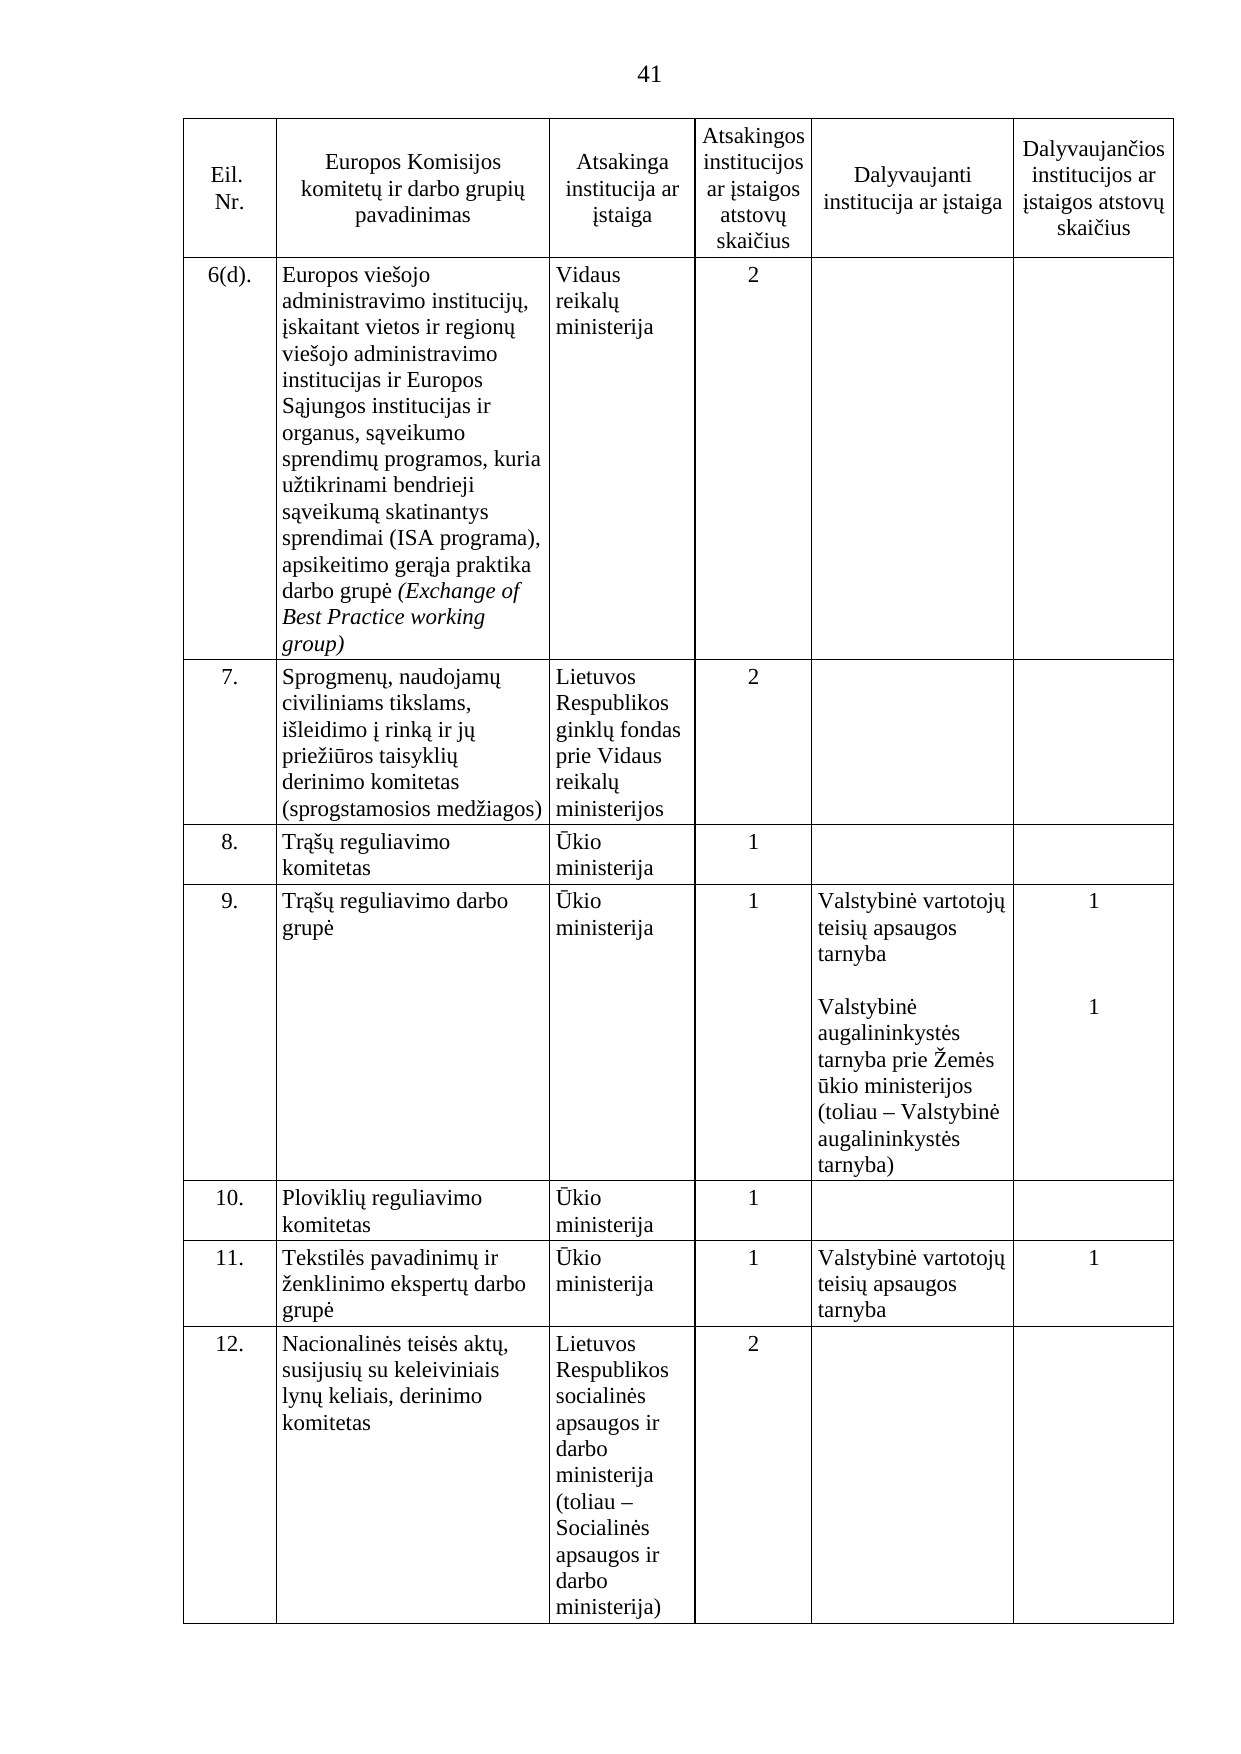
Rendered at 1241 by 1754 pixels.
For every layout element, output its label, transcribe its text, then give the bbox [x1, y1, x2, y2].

table_cell [1174, 884, 1187, 1180]
table_cell 2 [696, 660, 811, 824]
table_cell [812, 1181, 1013, 1240]
table_header Dalyvaujanti institucija ar įstaiga [812, 119, 1013, 257]
table_cell Lietuvos Respublikos socialinės apsaugos ir darbo ministerija (toliau – Socialinės apsaugos ir darbo ministerija) [550, 1327, 694, 1623]
table_cell 1 [1014, 1241, 1173, 1326]
table_cell 2 [696, 258, 811, 659]
table_cell Trąšų reguliavimo komitetas [277, 825, 549, 883]
table_cell 12. [184, 1327, 276, 1623]
table_cell 7. [184, 660, 276, 824]
table_header Atsakingos institucijos ar įstaigos atstovų skaičius [696, 119, 811, 257]
table_cell Ūkio ministerija [550, 885, 694, 1180]
table_header Europos Komisijos komitetų ir darbo grupių pavadinimas [277, 119, 549, 257]
table_cell Valstybinė vartotojų teisių apsaugos tarnyba [812, 1241, 1013, 1326]
table_cell [812, 825, 1013, 883]
table_cell [1014, 258, 1173, 659]
table_cell 11. [184, 1241, 276, 1326]
table_cell 8. [184, 825, 276, 883]
table_cell 10. [184, 1181, 276, 1240]
table_cell Nacionalinės teisės aktų, susijusių su keleiviniais lynų keliais, derinimo komitetas [277, 1327, 549, 1623]
table_header Dalyvaujančios institucijos ar įstaigos atstovų skaičius [1014, 119, 1173, 257]
table_cell 1 [696, 1181, 811, 1240]
table_cell 2 [696, 1327, 811, 1623]
table_cell Europos viešojo administravimo institucijų, įskaitant vietos ir regionų viešojo administravimo institucijas ir Europos Sąjungos institucijas ir organus, sąveikumo sprendimų programos, kuria užtikrinami bendrieji sąveikumą skatinantys sprendimai (ISA programa), apsikeitimo gerąja praktika darbo grupė (Exchange of Best Practice working group) [277, 258, 549, 659]
table_cell Ūkio ministerija [550, 1181, 694, 1240]
table_cell [812, 1327, 1013, 1623]
table_cell Ūkio ministerija [550, 1241, 694, 1326]
table_cell 6(d). [184, 258, 276, 659]
table_cell Ūkio ministerija [550, 825, 694, 883]
table_cell [1174, 1240, 1187, 1326]
table_cell Ploviklių reguliavimo komitetas [277, 1181, 549, 1240]
table_cell 1 [696, 825, 811, 883]
table_cell [1014, 1181, 1173, 1240]
table_cell [812, 258, 1013, 659]
table_cell [1014, 660, 1173, 824]
table_header [1174, 118, 1187, 257]
table_cell 1 1 [1014, 885, 1173, 1180]
table_cell Trąšų reguliavimo darbo grupė [277, 885, 549, 1180]
table_cell 1 [696, 885, 811, 1180]
table_cell [1174, 257, 1187, 659]
table_cell [1174, 659, 1187, 824]
table_cell Vidaus reikalų ministerija [550, 258, 694, 659]
table_cell 1 [696, 1241, 811, 1326]
table_cell Sprogmenų, naudojamų civiliniams tikslams, išleidimo į rinką ir jų priežiūros taisyklių derinimo komitetas (sprogstamosios medžiagos) [277, 660, 549, 824]
table_header Eil. Nr. [184, 119, 276, 257]
table_cell [1014, 825, 1173, 883]
table_cell Lietuvos Respublikos ginklų fondas prie Vidaus reikalų ministerijos [550, 660, 694, 824]
table_cell [1174, 1180, 1187, 1240]
table_header Atsakinga institucija ar įstaiga [550, 119, 694, 257]
table_cell 9. [184, 885, 276, 1180]
table_cell [1174, 1326, 1187, 1623]
table_cell Valstybinė vartotojų teisių apsaugos tarnyba Valstybinė augalininkystės tarnyba prie Žemės ūkio ministerijos (toliau – Valstybinė augalininkystės tarnyba) [812, 885, 1013, 1180]
table_cell [1014, 1327, 1173, 1623]
table_cell [1174, 824, 1187, 883]
table_cell Tekstilės pavadinimų ir ženklinimo ekspertų darbo grupė [277, 1241, 549, 1326]
table_cell [812, 660, 1013, 824]
